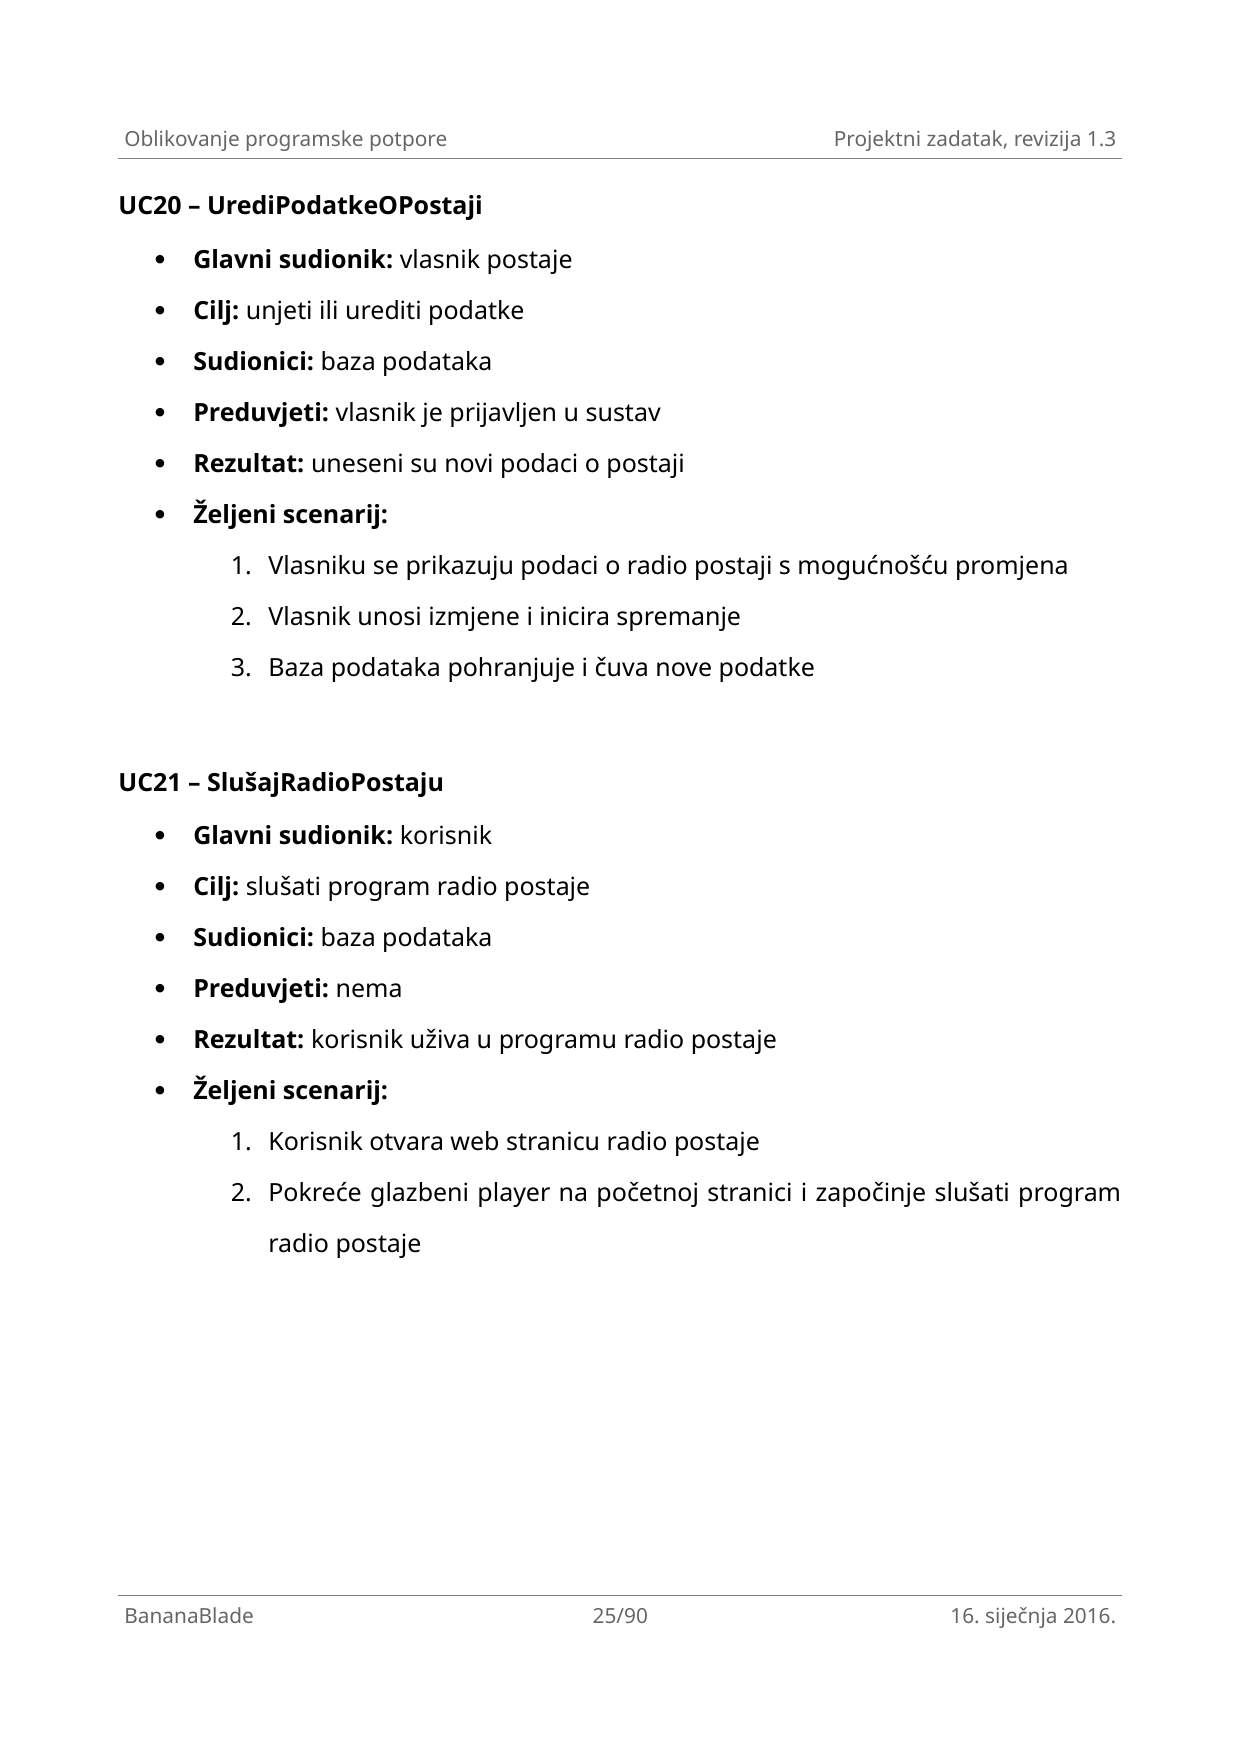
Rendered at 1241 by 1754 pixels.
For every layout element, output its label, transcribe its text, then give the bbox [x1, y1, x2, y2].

list Vlasniku se prikazuju podaci o radio postaji s mogućnošću promjena [231, 548, 1122, 582]
list Rezultat: uneseni su novi podaci o postaji [156, 446, 1122, 479]
list Vlasnik unosi izmjene i inicira spremanje [231, 599, 1122, 633]
list Korisnik otvara web stranicu radio postaje [231, 1124, 1122, 1158]
list Željeni scenarij: [156, 1073, 1122, 1107]
list Preduvjeti: vlasnik je prijavljen u sustav [156, 394, 1122, 428]
list Preduvjeti: nema [156, 971, 1122, 1005]
list Cilj: unjeti ili urediti podatke [156, 292, 1122, 326]
list Sudionici: baza podataka [156, 920, 1122, 954]
list Glavni sudionik: vlasnik postaje [156, 241, 1122, 275]
list Sudionici: baza podataka [156, 343, 1122, 377]
list Glavni sudionik: korisnik [156, 818, 1122, 852]
list Željeni scenarij: [156, 497, 1122, 531]
subtitle UC20 – UrediPodatkeOPostaji [118, 188, 1122, 222]
subtitle UC21 – SlušajRadioPostaju [118, 764, 1122, 798]
list Rezultat: korisnik uživa u programu radio postaje [156, 1022, 1122, 1056]
list Baza podataka pohranjuje i čuva nove podatke [231, 650, 1122, 684]
list Pokreće glazbeni player na početnoj stranici i započinje slušati program radio postaje [231, 1175, 1122, 1260]
list Cilj: slušati program radio postaje [156, 869, 1122, 903]
